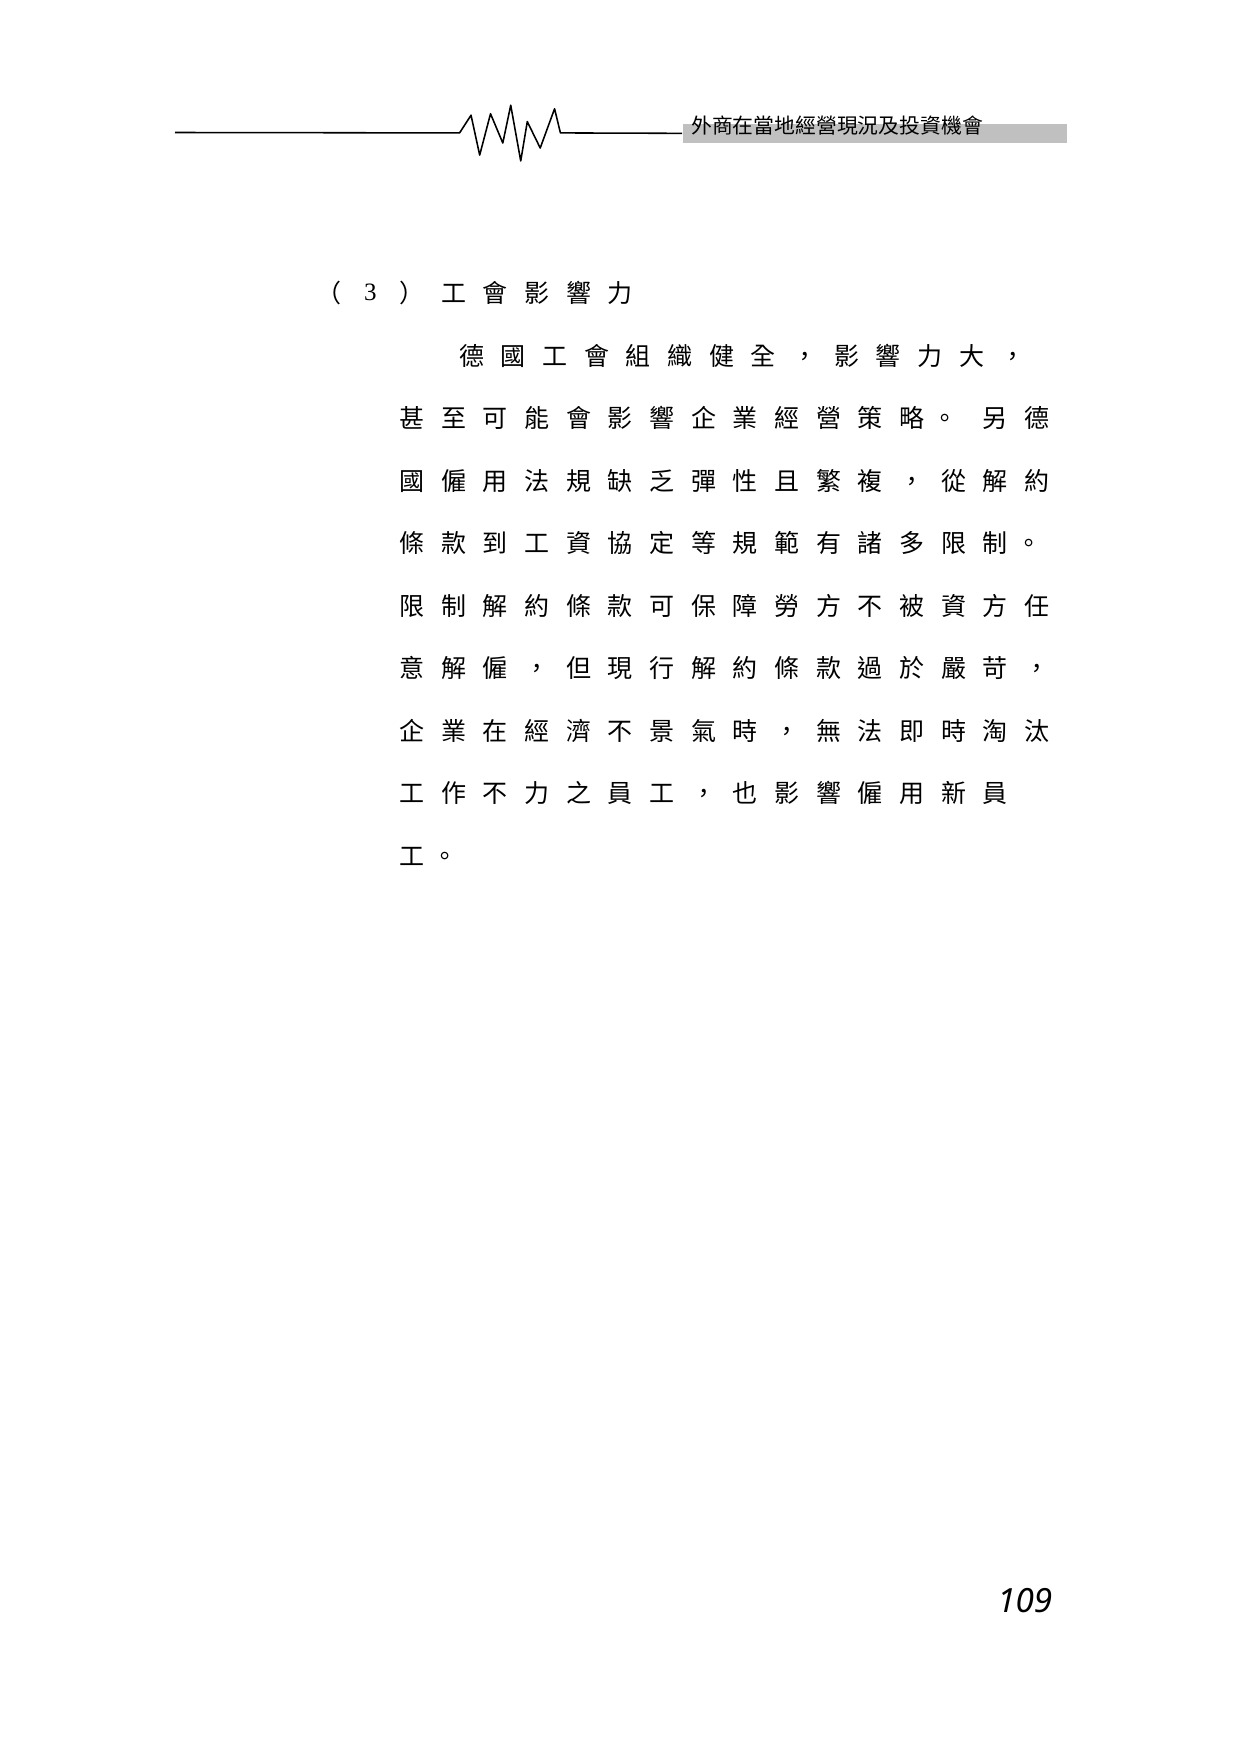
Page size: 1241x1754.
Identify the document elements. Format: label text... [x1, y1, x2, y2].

text （3）工會影響力 [306, 250, 1058, 313]
text 德國工會組織健全，影響力大，甚至可能會影響企業經營策略。另德國僱用法規缺乏彈性且繁複，從解約條款到工資協定等規範有諸多限制。限制解約條款可保障勞方不被資方任意解僱，但現行解約條款過於嚴苛，企業在經濟不景氣時，無法即時淘汰工作不力之員工，也影響僱用新員工。 [306, 313, 1058, 875]
